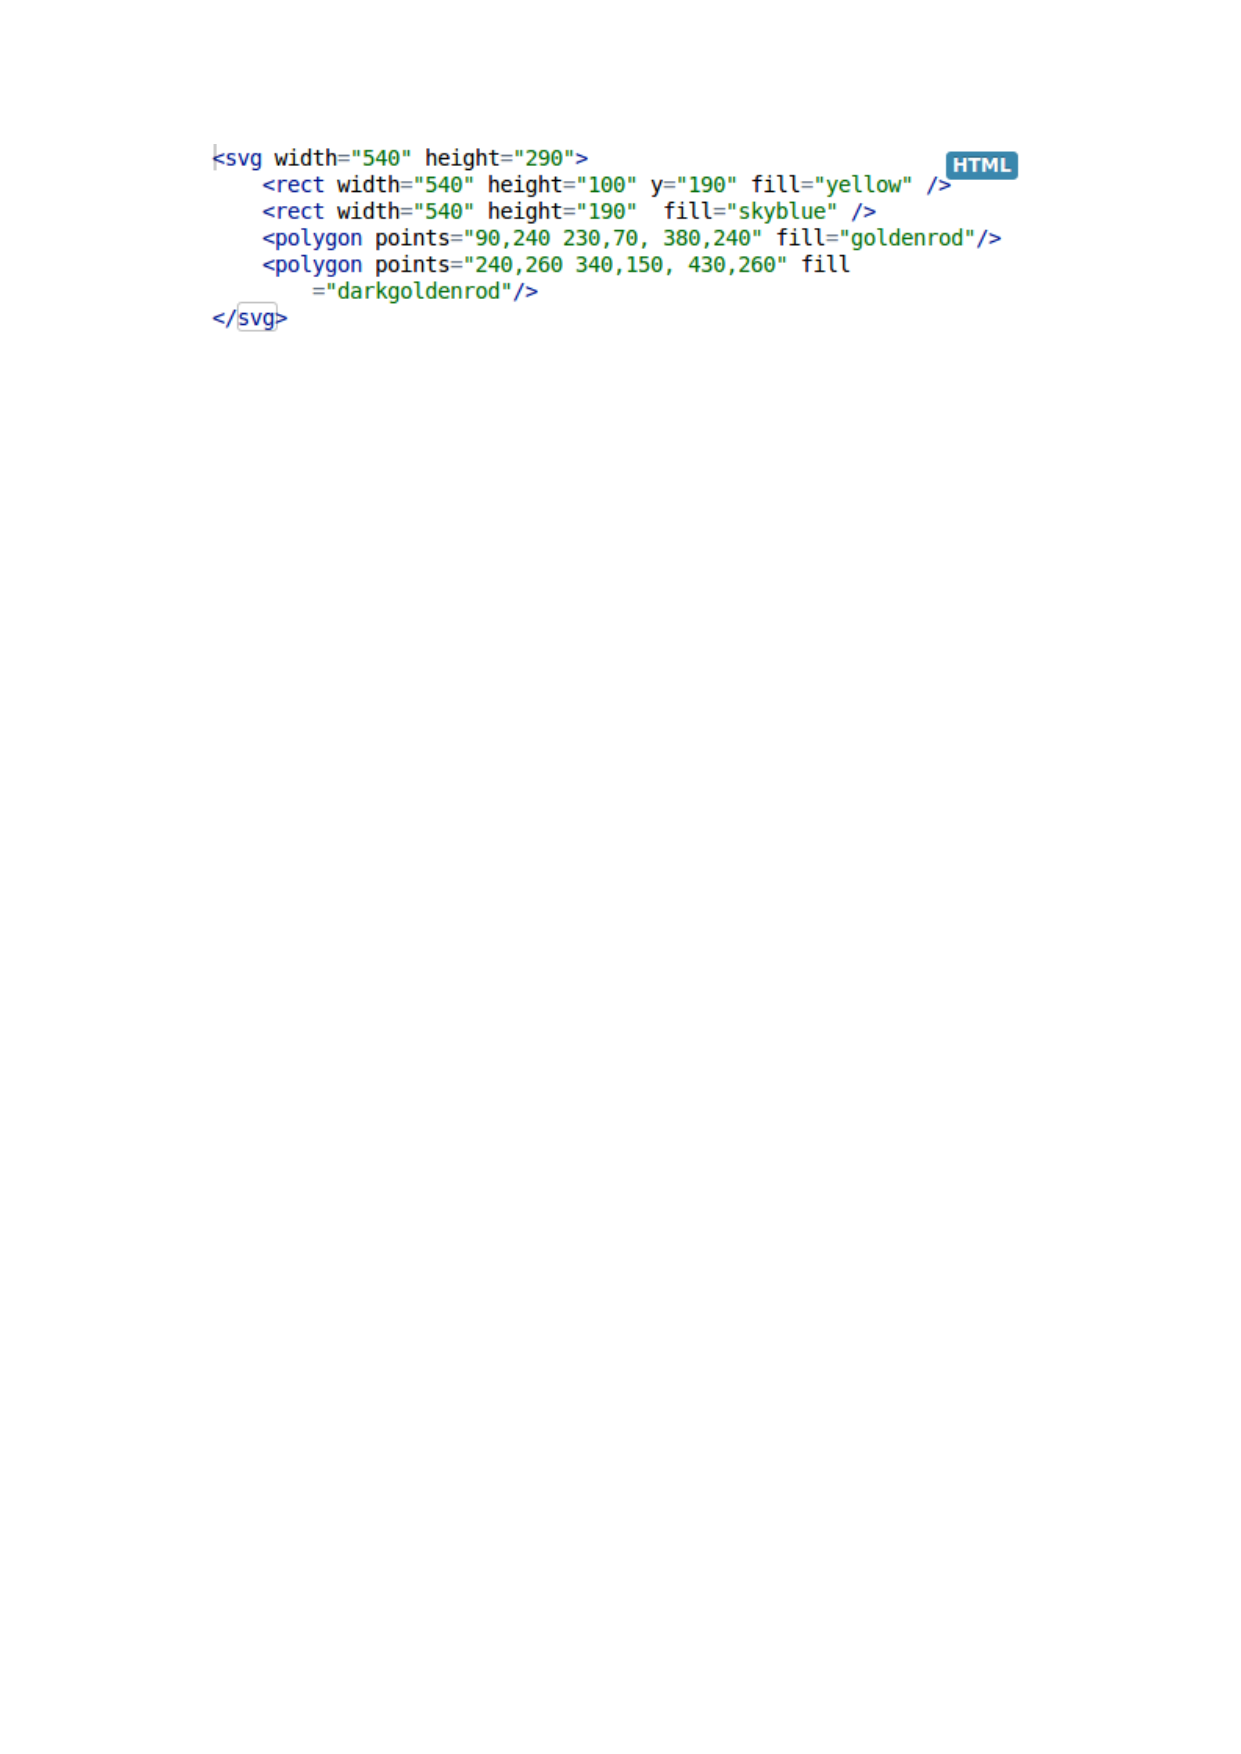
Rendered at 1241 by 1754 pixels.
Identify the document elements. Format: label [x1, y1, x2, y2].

picture [206, 144, 1034, 357]
